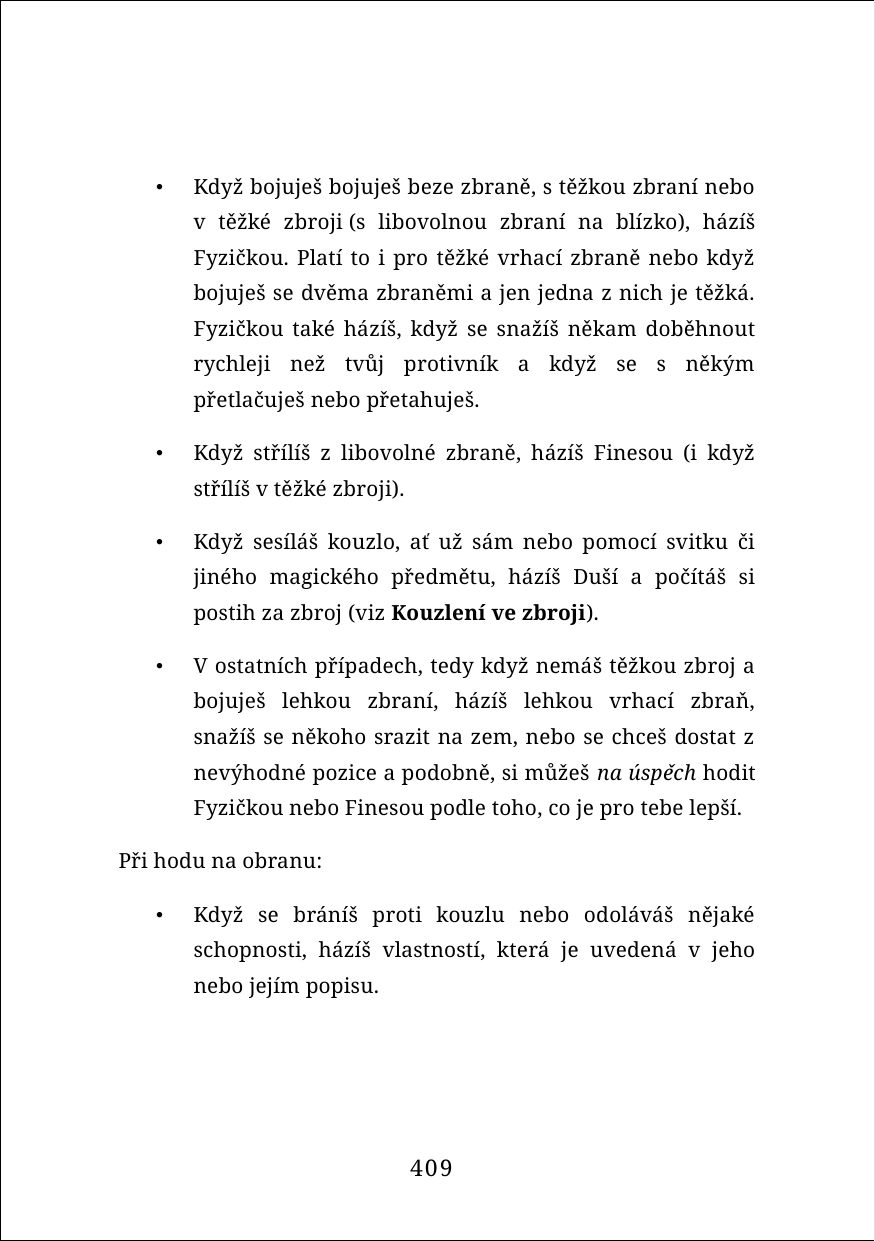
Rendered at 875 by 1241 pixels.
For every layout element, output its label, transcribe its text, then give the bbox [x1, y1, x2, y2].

list Když střílíš z libovolné zbraně, házíš Finesou (i když střílíš v těžké zbroji). [156, 438, 756, 502]
list Když sesíláš kouzlo, ať už sám nebo pomocí svitku či jiného magického předmětu, házíš Duší a počítáš si postih za zbroj (viz Kouzlení ve zbroji). [156, 527, 756, 626]
list Když bojuješ bojuješ beze zbraně, s těžkou zbraní nebo v těžké zbroji (s libovolnou zbraní na blízko), házíš Fyzičkou. Platí to i pro těžké vrhací zbraně nebo když bojuješ se dvěma zbraněmi a jen jedna z nich je těžká. Fyzičkou také házíš, když se snažíš někam doběhnout rychleji než tvůj protivník a když se s někým přetlačuješ nebo přetahuješ. [156, 172, 756, 413]
list Když se bráníš proti kouzlu nebo odoláváš nějaké schopnosti, házíš vlastností, která je uvedená v jeho nebo jejím popisu. [156, 900, 756, 999]
list V ostatních případech, tedy když nemáš těžkou zbroj a bojuješ lehkou zbraní, házíš lehkou vrhací zbraň, snažíš se někoho srazit na zem, nebo se chceš dostat z nevýhodné pozice a podobně, si můžeš na úspěch hodit Fyzičkou nebo Finesou podle toho, co je pro tebe lepší. [156, 651, 756, 822]
text Při hodu na obranu: [118, 846, 756, 875]
